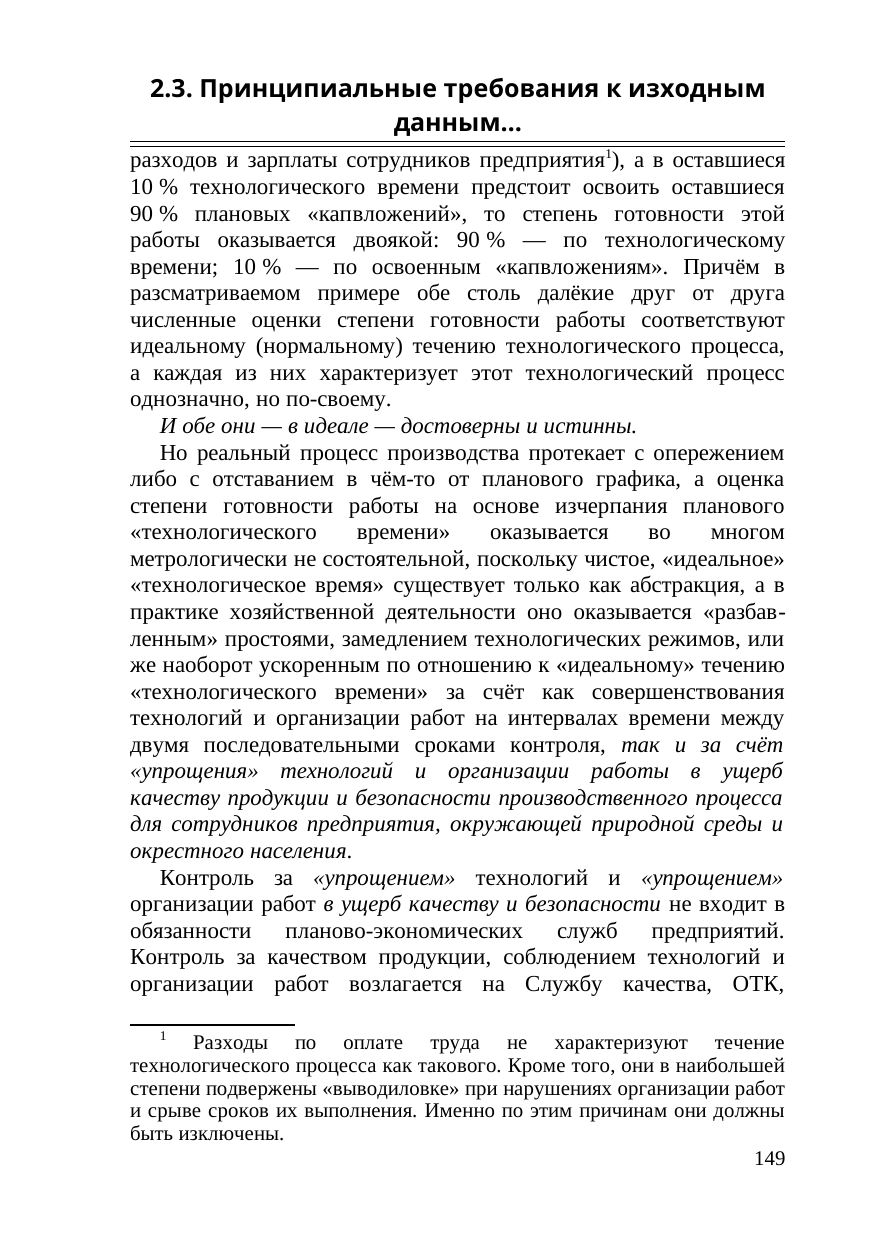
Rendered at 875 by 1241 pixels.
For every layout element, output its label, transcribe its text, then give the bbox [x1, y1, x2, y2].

text разходов и зарплаты сотрудников пред­приятия), а в оставшиеся 10 % технологического времени предстоит освоить оставшиеся 90 % плановых «кап­вло­же­ний», то степень готовности этой работы оказывается двоякой: 90 % — по технологическому времени; 10 % — по освоенным «капвло­же­ни­ям». Причём в разсматриваемом примере обе столь далёкие друг от друга численные оценки степени готовности работы соответствуют идеальному (нормаль­но­му) течению технологического процесса, а каждая из них характеризует этот технологический процесс однозначно, но по-своему. [130, 147, 785, 412]
text И обе они — в идеале — достоверны и истинны. [130, 412, 785, 438]
text Контроль за «упрощением» технологий и «упрощением» организации работ в ущерб качеству и безопасности не входит в обязанности планово-экономических служб предприятий. Контроль за качеством продукции, соблюдением технологий и организации работ возлагается на Службу качества, ОТК, [130, 863, 785, 996]
text Но реальный процесс производства протекает с опережением либо с отставанием в чём-то от планового графика, а оценка степени готовности работы на основе изчерпания планового «технологического времени» оказывается во многом метрологически не состоятельной, поскольку чистое, «идеальное» «техноло­ги­ческое время» существует только как абстракция, а в практике хозяйственной деятельности оно оказывается «разбав­ленным» простоями, замедлением технологических режимов, или же наоборот ускорен­ным по отношению к «идеальному» течению «техно­логи­чес­кого времени» за счёт как совершенствования технологий и организации работ на интервалах времени между двумя последовательными сроками контроля, так и за счёт «упроще­ния» технологий и организации работы в ущерб качеству продукции и безопасности производственного процесса для сотрудников предприятия, окружающей природной среды и окрестного населения. [130, 438, 785, 863]
text Разходы по оплате труда не характеризуют течение технологического процесса как такового. Кроме того, они в наибольшей степени подвержены «выводиловке» при нарушениях организации работ и срыве сроков их выполнения. Именно по этим причинам они должны быть изключены. [130, 1031, 785, 1145]
